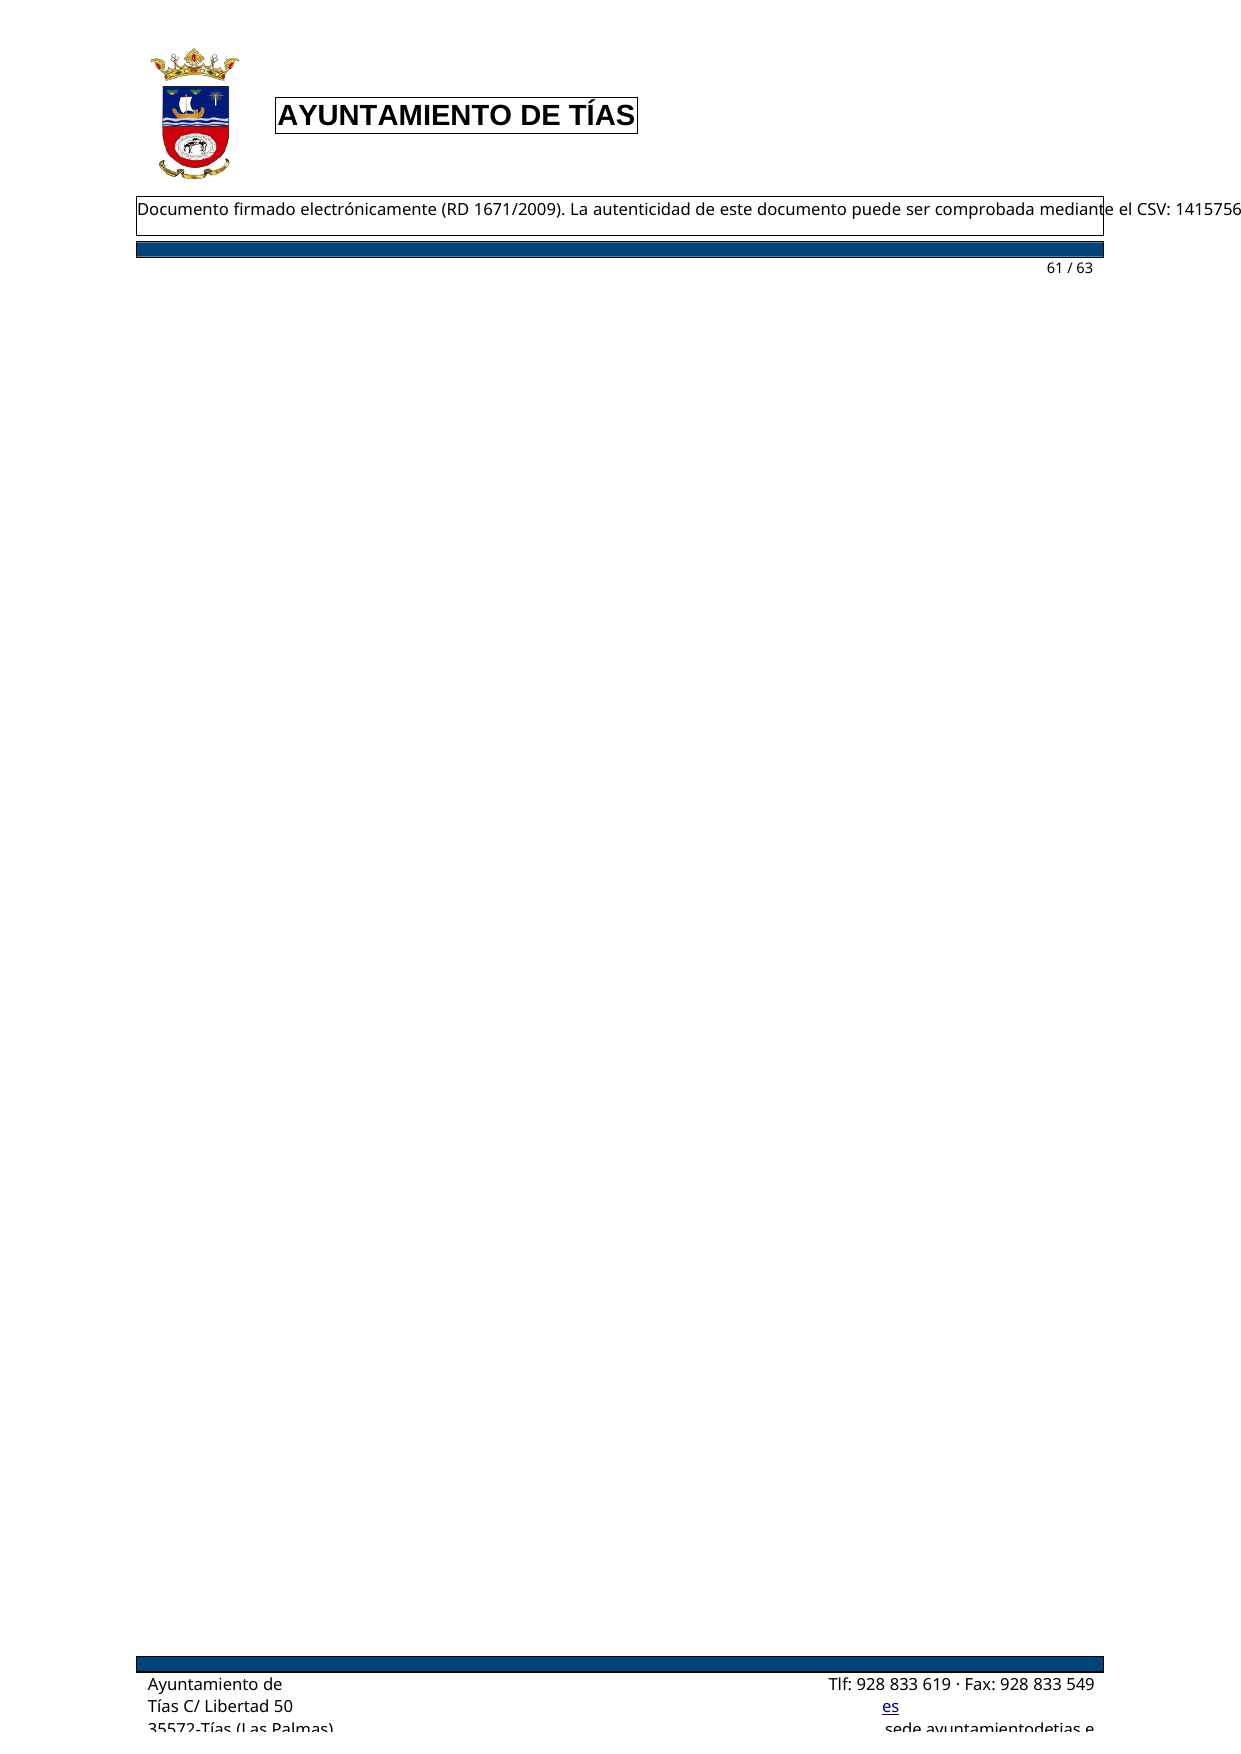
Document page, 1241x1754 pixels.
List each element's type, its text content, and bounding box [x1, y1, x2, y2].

picture [150, 48, 241, 177]
text 61 / 63 [135, 177, 1093, 278]
